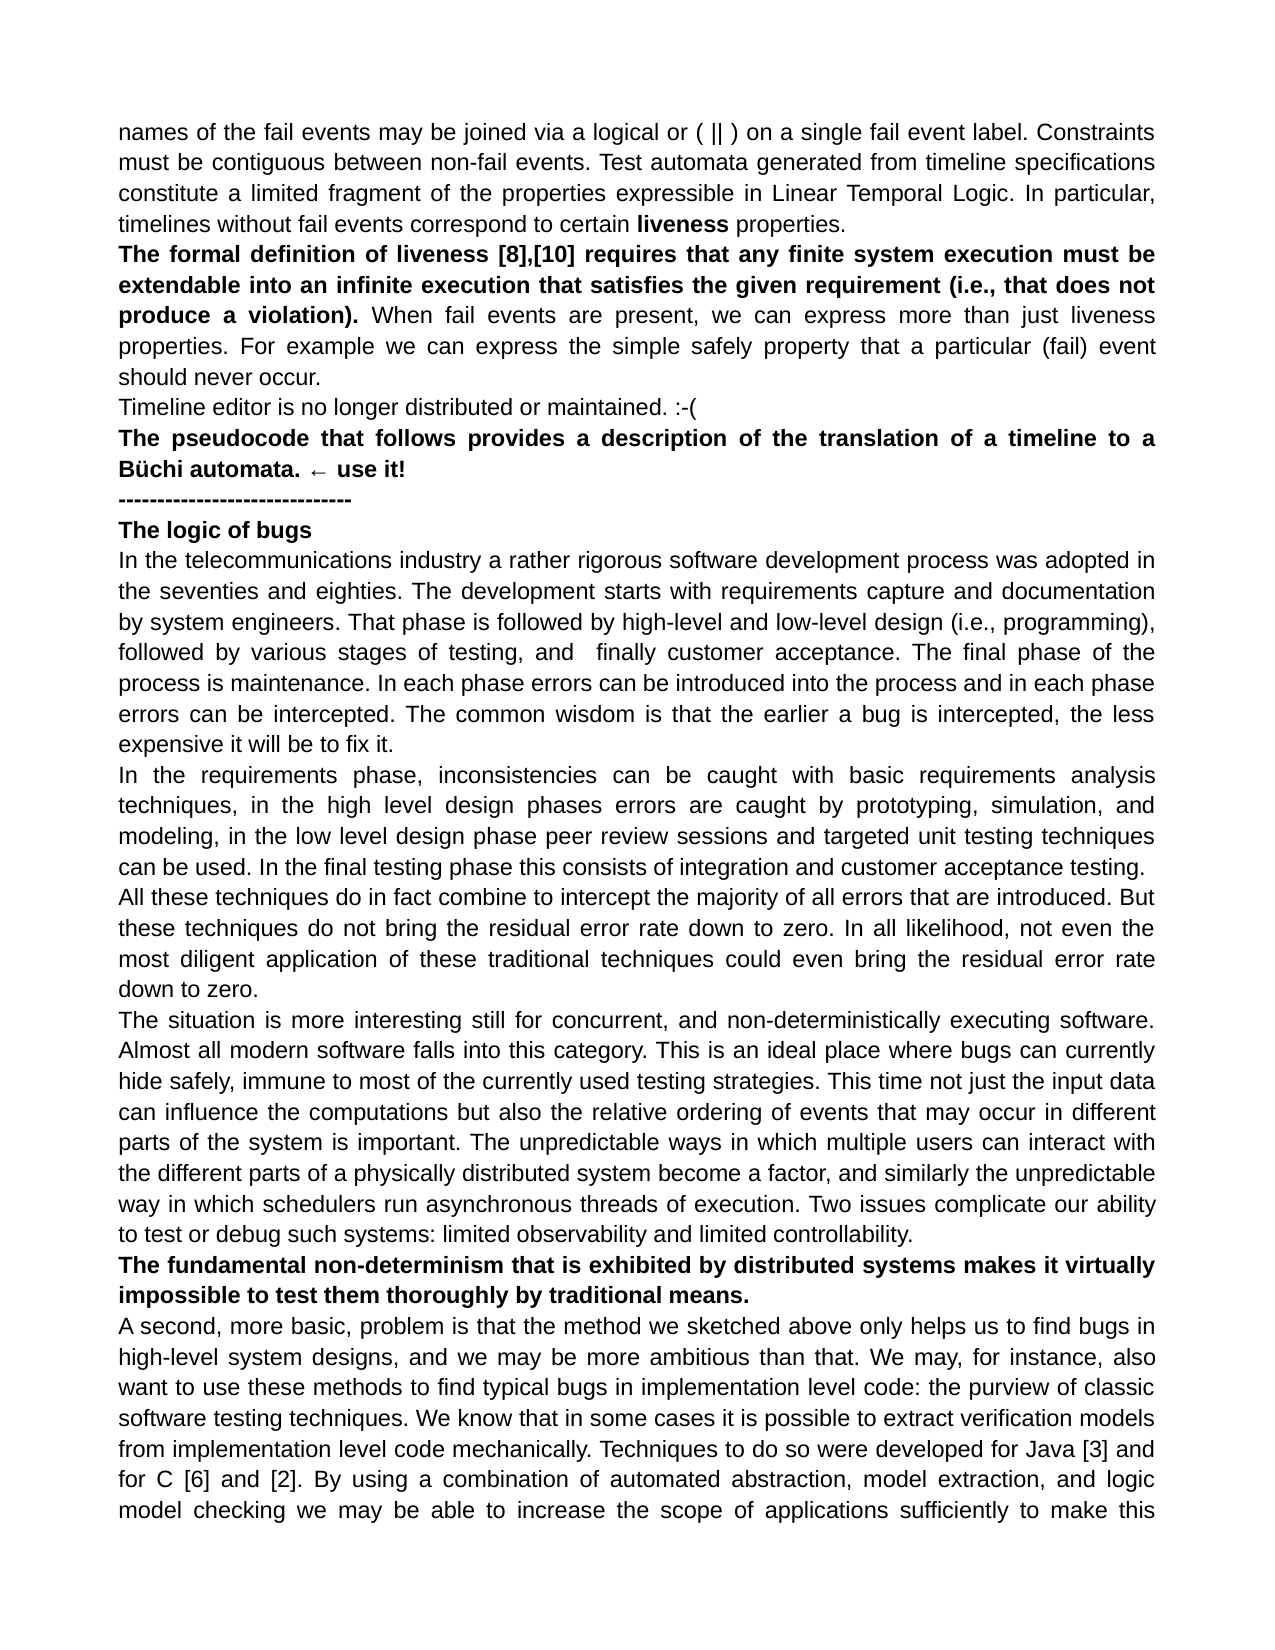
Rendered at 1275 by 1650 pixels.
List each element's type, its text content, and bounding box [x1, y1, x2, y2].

text A second, more basic, problem is that the method we sketched above only helps us to find bugs in high-level system designs, and we may be more ambitious than that. We may, for instance, also want to use these methods to find typical bugs in implementation level code: the purview of classic software testing techniques. We know that in some cases it is possible to extract verification models from implementation level code mechanically. Techniques to do so were developed for Java [3] and for C [6] and [2]. By using a combination of automated abstraction, model extraction, and logic model checking we may be able to increase the scope of applications sufficiently to make this [118, 1312, 1157, 1523]
text ------------------------------ [118, 486, 1157, 512]
text The pseudocode that follows provides a description of the translation of a timeline to a Büchi automata. ← use it! [118, 424, 1157, 482]
text Timeline editor is no longer distributed or maintained. :-( [118, 394, 1157, 421]
text names of the fail events may be joined via a logical or ( || ) on a single fail event label. Constraints must be contiguous between non-fail events. Test automata generated from timeline specifications constitute a limited fragment of the properties expressible in Linear Temporal Logic. In particular, timelines without fail events correspond to certain liveness properties. [118, 118, 1157, 237]
text The logic of bugs [118, 516, 1157, 543]
text All these techniques do in fact combine to intercept the majority of all errors that are introduced. But these techniques do not bring the residual error rate down to zero. In all likelihood, not even the most diligent application of these traditional techniques could even bring the residual error rate down to zero. [118, 884, 1157, 1002]
text In the telecommunications industry a rather rigorous software development process was adopted in the seventies and eighties. The development starts with requirements capture and documentation by system engineers. That phase is followed by high-level and low-level design (i.e., programming), followed by various stages of testing, and finally customer acceptance. The final phase of the process is maintenance. In each phase errors can be introduced into the process and in each phase errors can be intercepted. The common wisdom is that the earlier a bug is intercepted, the less expensive it will be to fix it. [118, 547, 1157, 757]
text The fundamental non-determinism that is exhibited by distributed systems makes it virtually impossible to test them thoroughly by traditional means. [118, 1251, 1157, 1309]
text The situation is more interesting still for concurrent, and non-deterministically executing software. Almost all modern software falls into this category. This is an ideal place where bugs can currently hide safely, immune to most of the currently used testing strategies. This time not just the input data can influence the computations but also the relative ordering of events that may occur in different parts of the system is important. The unpredictable ways in which multiple users can interact with the different parts of a physically distributed system become a factor, and similarly the unpredictable way in which schedulers run asynchronous threads of execution. Two issues complicate our ability to test or debug such systems: limited observability and limited controllability. [118, 1006, 1157, 1247]
text The formal definition of liveness [8],[10] requires that any finite system execution must be extendable into an infinite execution that satisfies the given requirement (i.e., that does not produce a violation). When fail events are present, we can express more than just liveness properties. For example we can express the simple safely property that a particular (fail) event should never occur. [118, 241, 1157, 390]
text In the requirements phase, inconsistencies can be caught with basic requirements analysis techniques, in the high level design phases errors are caught by prototyping, simulation, and modeling, in the low level design phase peer review sessions and targeted unit testing techniques can be used. In the final testing phase this consists of integration and customer acceptance testing. [118, 761, 1157, 880]
